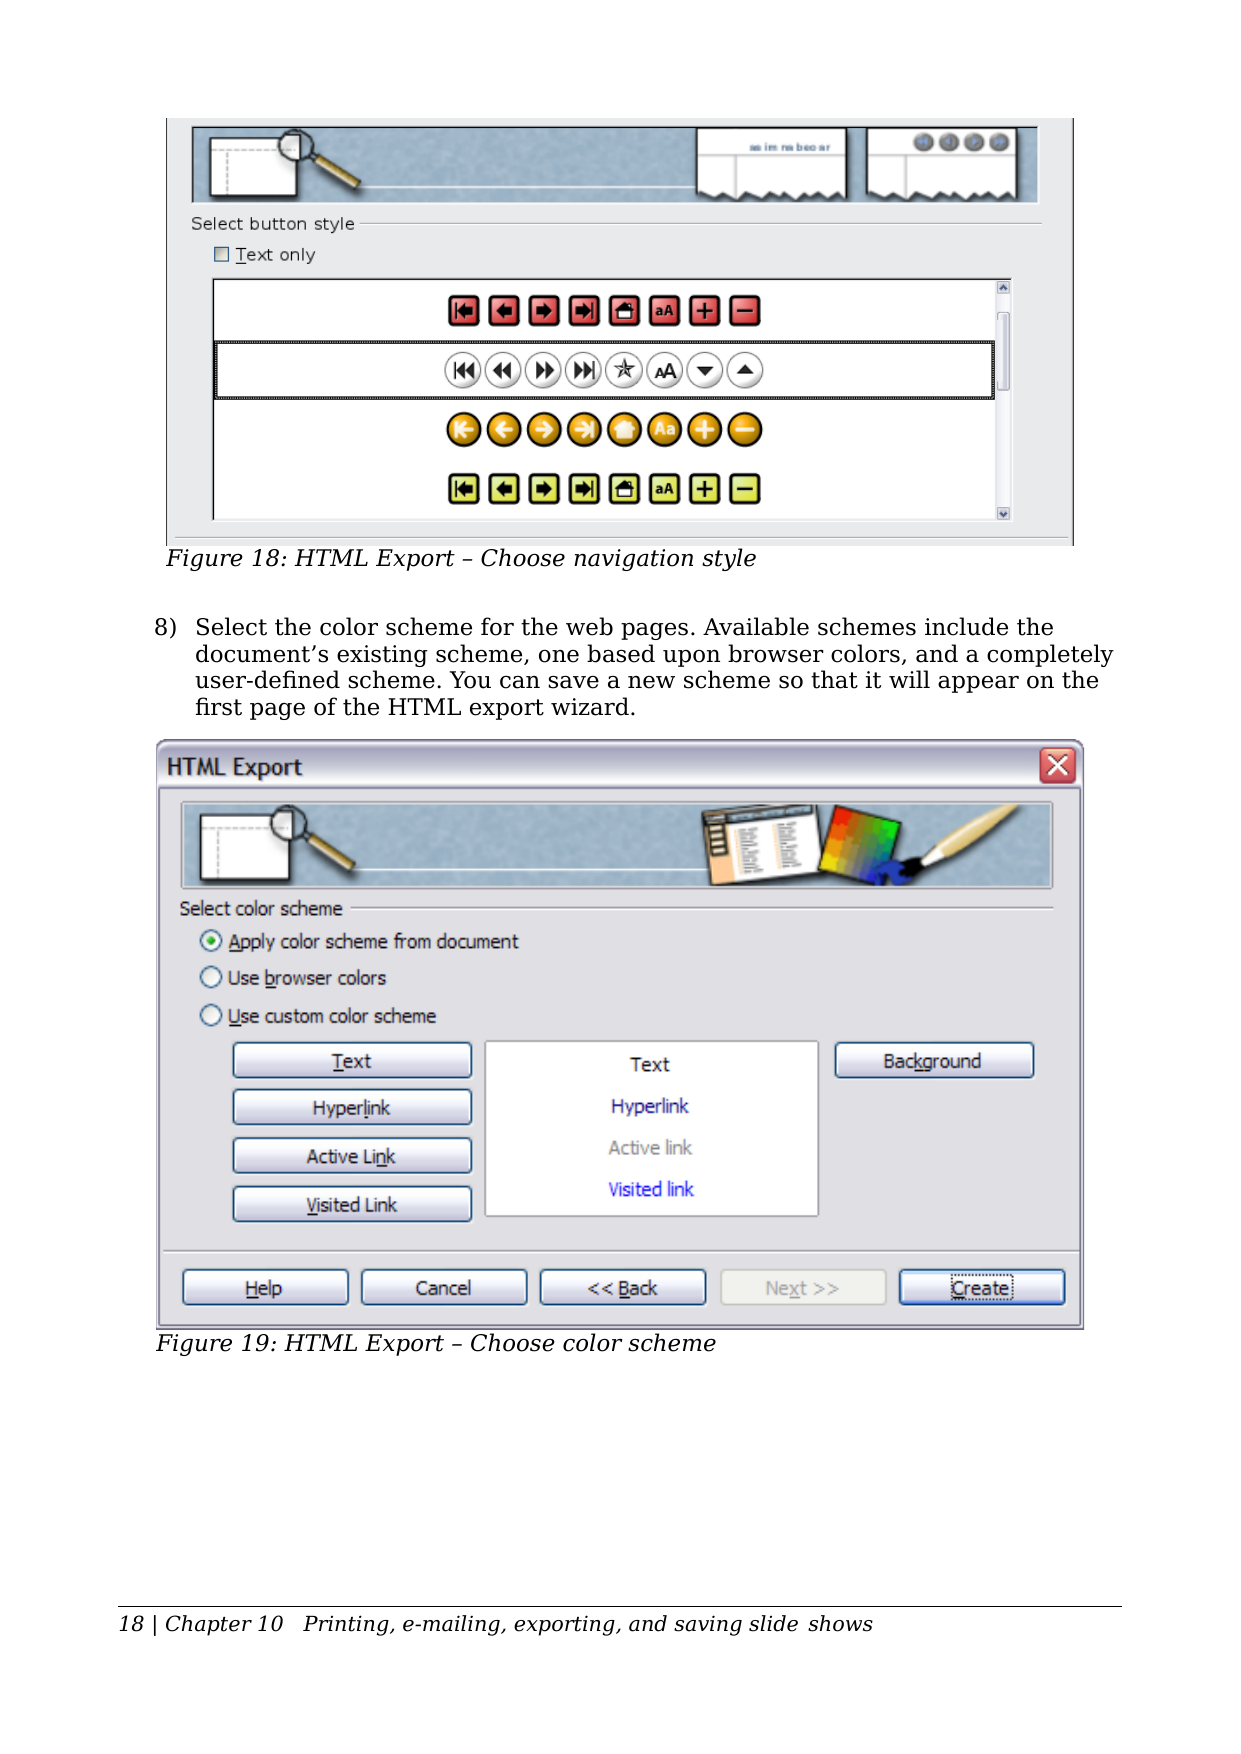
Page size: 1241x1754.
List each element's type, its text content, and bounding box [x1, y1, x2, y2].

list Select the color scheme for the web pages. Available schemes include the document’s existing scheme, one based upon browser colors, and a completely user-defined scheme. You can save a new scheme so that it will appear on the first page of the HTML export wizard. [177, 614, 1122, 721]
picture [156, 739, 1085, 1330]
picture [166, 118, 1074, 546]
text Figure 19: HTML Export – Choose color scheme [156, 1330, 1084, 1357]
text Figure 18: HTML Export – Choose navigation style [166, 546, 1074, 572]
